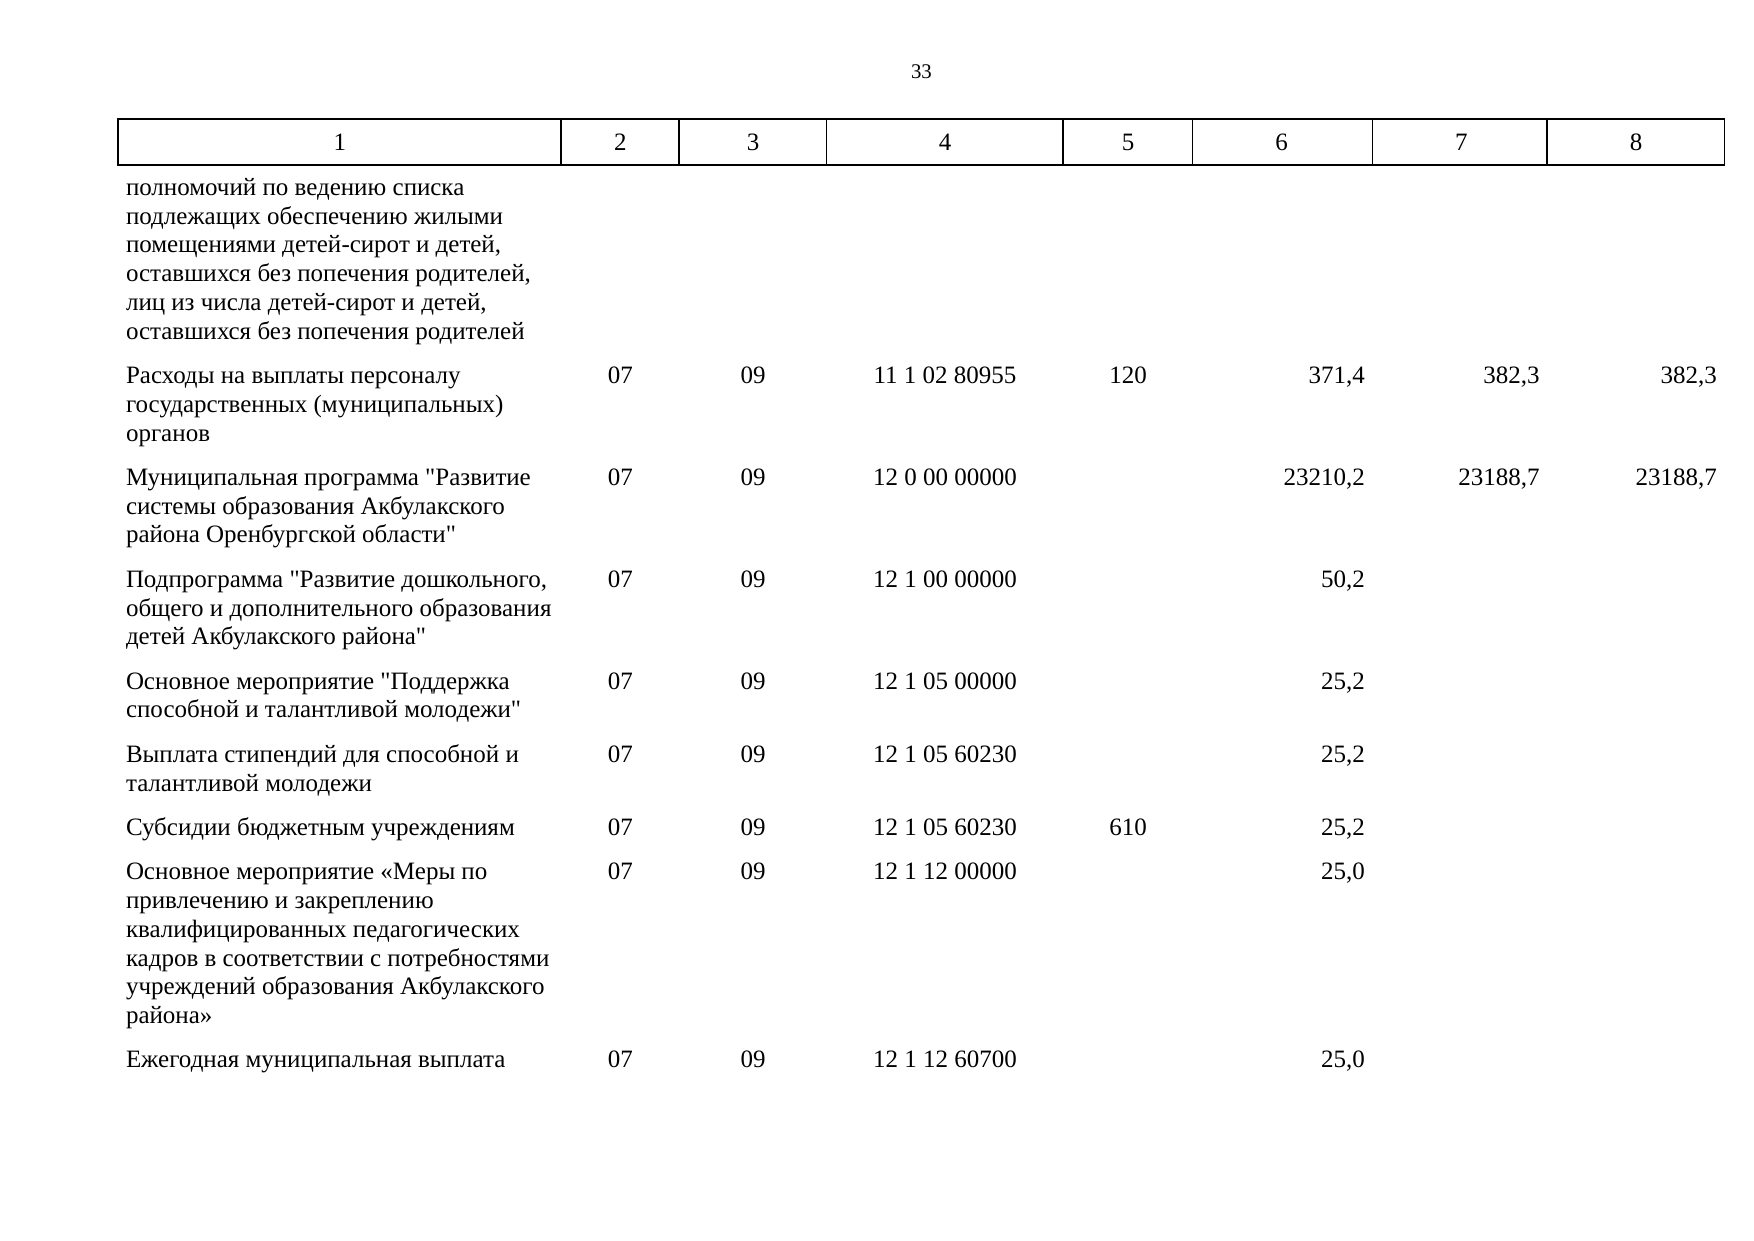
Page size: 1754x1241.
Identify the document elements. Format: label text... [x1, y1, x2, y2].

table_cell [1063, 556, 1193, 658]
table_header 1 [126, 128, 553, 156]
table_header 3 [687, 128, 819, 156]
table_cell Расходы на выплаты персоналу государственных (муниципальных) органов [118, 352, 561, 454]
table_cell [1547, 556, 1724, 658]
table_header 8 [1555, 128, 1716, 156]
table_cell 07 [561, 849, 679, 1037]
table_cell 12 1 12 60700 [827, 1037, 1063, 1081]
table_cell Субсидии бюджетным учреждениям [118, 804, 561, 848]
table_cell 09 [679, 658, 827, 731]
table_cell [1372, 166, 1547, 352]
table_cell 371,4 [1193, 352, 1372, 454]
table_cell [1547, 1037, 1724, 1081]
table_cell Муниципальная программа "Развитие системы образования Акбулакского района Оренбургской области" [118, 454, 561, 556]
table_cell 25,0 [1193, 849, 1372, 1037]
table_header 4 [835, 128, 1055, 156]
table_cell 12 1 05 60230 [827, 731, 1063, 804]
table_cell [1547, 849, 1724, 1037]
table_cell 120 [1063, 352, 1193, 454]
table_header [1373, 120, 1546, 164]
table_cell [1063, 658, 1193, 731]
table_cell 09 [679, 731, 827, 804]
table_cell [1372, 1037, 1547, 1081]
table_cell 12 1 05 00000 [827, 658, 1063, 731]
table_cell [1063, 849, 1193, 1037]
table_cell [1547, 731, 1724, 804]
table_cell [679, 166, 827, 352]
table_cell 11 1 02 80955 [827, 352, 1063, 454]
table_cell 25,2 [1193, 658, 1372, 731]
table_cell 09 [679, 1037, 827, 1081]
table_cell 382,3 [1372, 352, 1547, 454]
table_cell 07 [561, 804, 679, 848]
table_cell 09 [679, 804, 827, 848]
table_header [1193, 120, 1372, 164]
table_cell 07 [561, 454, 679, 556]
table_header 2 [569, 128, 671, 156]
table_cell [1372, 658, 1547, 731]
table_header [827, 120, 1062, 164]
table_cell 12 1 12 00000 [827, 849, 1063, 1037]
table_header [1548, 120, 1724, 164]
table_cell 09 [679, 849, 827, 1037]
table_cell 25,0 [1193, 1037, 1372, 1081]
table_cell 25,2 [1193, 804, 1372, 848]
table_cell 23188,7 [1547, 454, 1724, 556]
table_cell Выплата стипендий для способной и талантливой молодежи [118, 731, 561, 804]
table_cell 07 [561, 556, 679, 658]
table_header [1064, 120, 1192, 164]
table_header [562, 120, 678, 164]
table_header 7 [1380, 128, 1542, 156]
table_cell [1193, 166, 1372, 352]
table_cell [1372, 849, 1547, 1037]
table_cell 12 1 05 60230 [827, 804, 1063, 848]
table_cell [1372, 731, 1547, 804]
table_cell 09 [679, 454, 827, 556]
table_cell 07 [561, 658, 679, 731]
table_cell [561, 166, 679, 352]
table_cell [1372, 804, 1547, 848]
table_cell 25,2 [1193, 731, 1372, 804]
table_cell [1063, 166, 1193, 352]
table_cell Основное мероприятие «Меры по привлечению и закреплению квалифицированных педагогических кадров в соответствии с потребностями учреждений образования Акбулакского района» [118, 849, 561, 1037]
table_header [119, 120, 560, 164]
table_cell 23188,7 [1372, 454, 1547, 556]
table_cell 12 0 00 00000 [827, 454, 1063, 556]
table_cell [1547, 166, 1724, 352]
table_cell [1547, 804, 1724, 848]
table_cell 07 [561, 352, 679, 454]
table_header [680, 120, 826, 164]
table_cell [1063, 454, 1193, 556]
table_cell 07 [561, 1037, 679, 1081]
table_header 6 [1201, 128, 1362, 156]
table_cell 07 [561, 731, 679, 804]
table_cell 12 1 00 00000 [827, 556, 1063, 658]
table_cell 23210,2 [1193, 454, 1372, 556]
table_cell 09 [679, 556, 827, 658]
table_cell 50,2 [1193, 556, 1372, 658]
table_cell [827, 166, 1063, 352]
table_header 5 [1071, 128, 1185, 156]
table_cell 610 [1063, 804, 1193, 848]
table_cell [1063, 1037, 1193, 1081]
table_cell [1547, 658, 1724, 731]
table_cell 382,3 [1547, 352, 1724, 454]
table_cell Подпрограмма "Развитие дошкольного, общего и дополнительного образования детей Акбулакского района" [118, 556, 561, 658]
table_cell [1372, 556, 1547, 658]
table_cell полномочий по ведению списка подлежащих обеспечению жилыми помещениями детей-сирот и детей, оставшихся без попечения родителей, лиц из числа детей-сирот и детей, оставшихся без попечения родителей [118, 166, 561, 352]
table_cell 09 [679, 352, 827, 454]
table_cell Основное мероприятие "Поддержка способной и талантливой молодежи" [118, 658, 561, 731]
table_cell Ежегодная муниципальная выплата [118, 1037, 561, 1081]
table_cell [1063, 731, 1193, 804]
